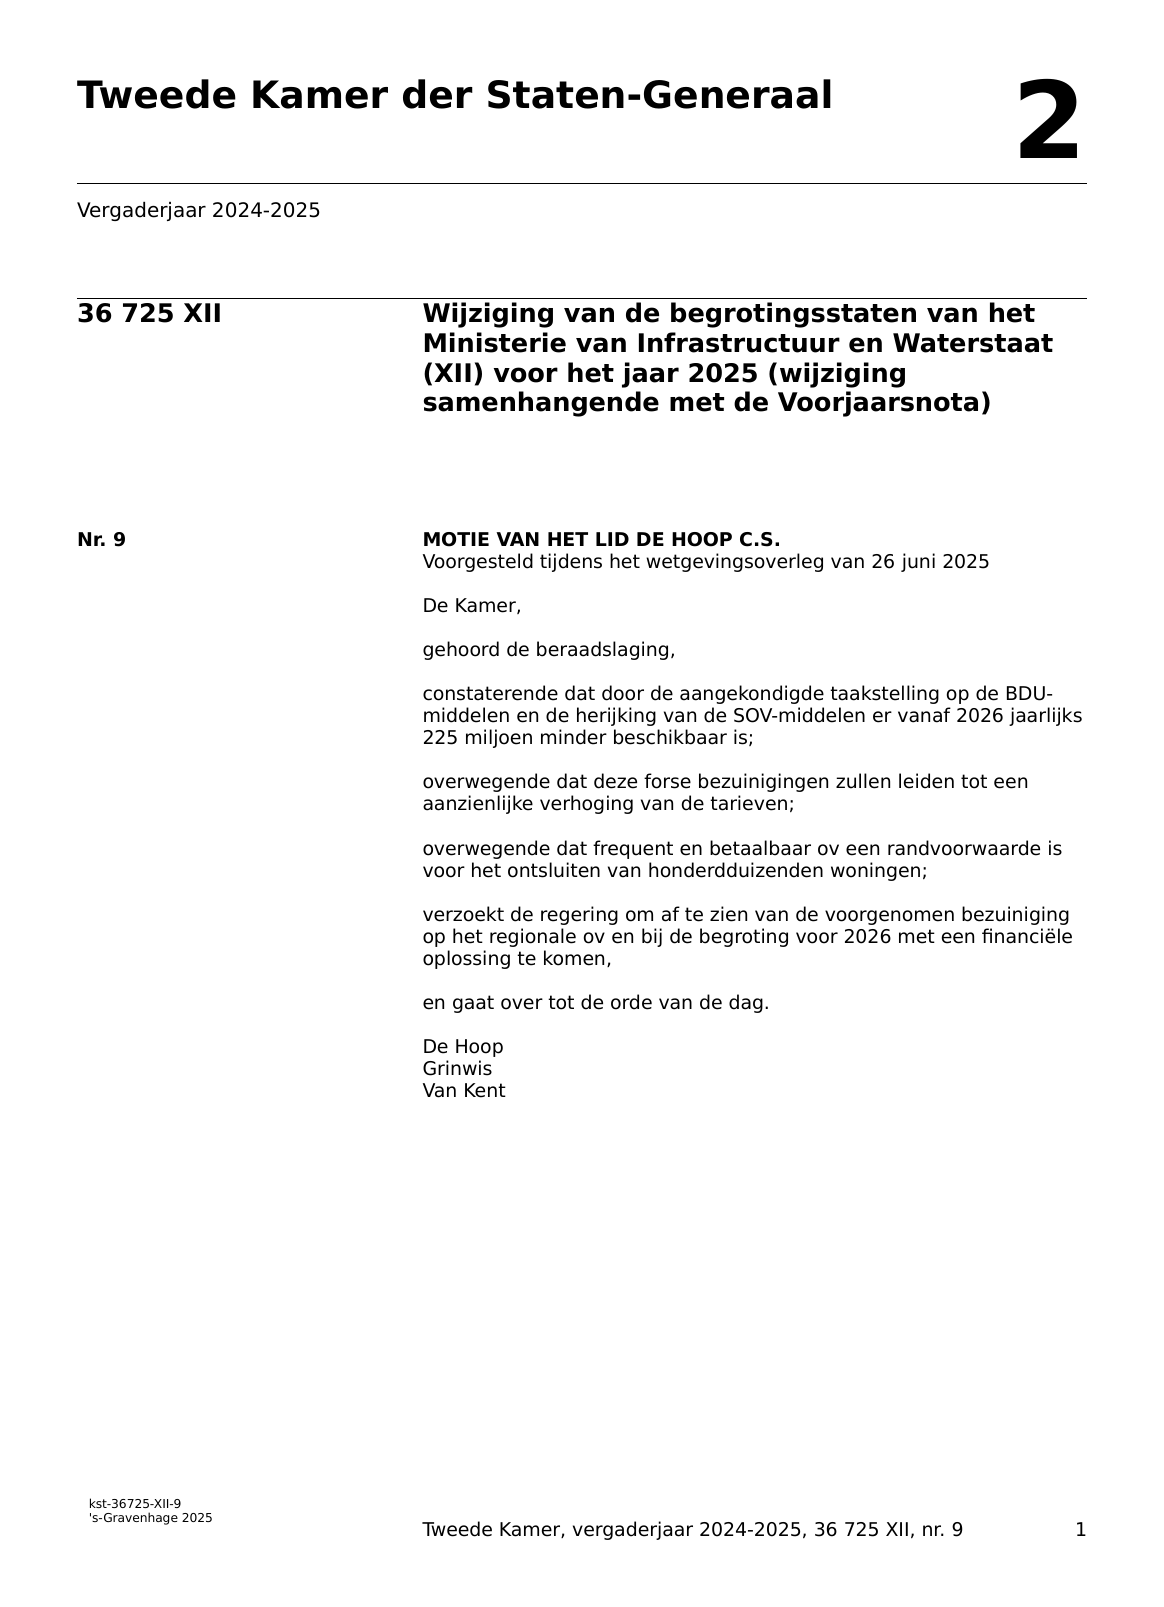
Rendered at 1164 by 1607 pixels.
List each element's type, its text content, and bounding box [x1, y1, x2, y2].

table_cell Vergaderjaar 2024-2025 [77, 184, 1087, 298]
text Van Kent [422, 1080, 1087, 1102]
subtitle Nr. 9 MOTIE VAN HET LID DE HOOP C.S. [77, 529, 1087, 551]
text Grinwis [422, 1058, 1087, 1080]
text 's-Gravenhage 2025 [88, 1511, 323, 1525]
subtitle 36 725 XII Wijziging van de begrotingsstaten van het Ministerie van Infrastructuur en Waterstaat (XII) voor het jaar 2025 (wijziging samenhangende met de Voorjaarsnota) [77, 299, 1087, 418]
text De Hoop [422, 1036, 1087, 1058]
text kst-36725-XII-9 [88, 1497, 323, 1511]
table_header Tweede Kamer der Staten-Generaal [77, 59, 886, 183]
text overwegende dat deze forse bezuinigingen zullen leiden tot een aanzienlijke verhoging van de tarieven; [422, 771, 1087, 815]
text constaterende dat door de aangekondigde taakstelling op de BDU-middelen en de herijking van de SOV-middelen er vanaf 2026 jaarlijks 225 miljoen minder beschikbaar is; [422, 683, 1087, 749]
text De Kamer, [422, 595, 1087, 617]
text en gaat over tot de orde van de dag. [422, 992, 1087, 1014]
text Voorgesteld tijdens het wetgevingsoverleg van 26 juni 2025 [422, 551, 1087, 573]
text verzoekt de regering om af te zien van de voorgenomen bezuiniging op het regionale ov en bij de begroting voor 2026 met een financiële oplossing te komen, [422, 904, 1087, 969]
table_header 2 [886, 59, 1087, 183]
text gehoord de beraadslaging, [422, 639, 1087, 661]
text overwegende dat frequent en betaalbaar ov een randvoorwaarde is voor het ontsluiten van honderdduizenden woningen; [422, 837, 1087, 881]
